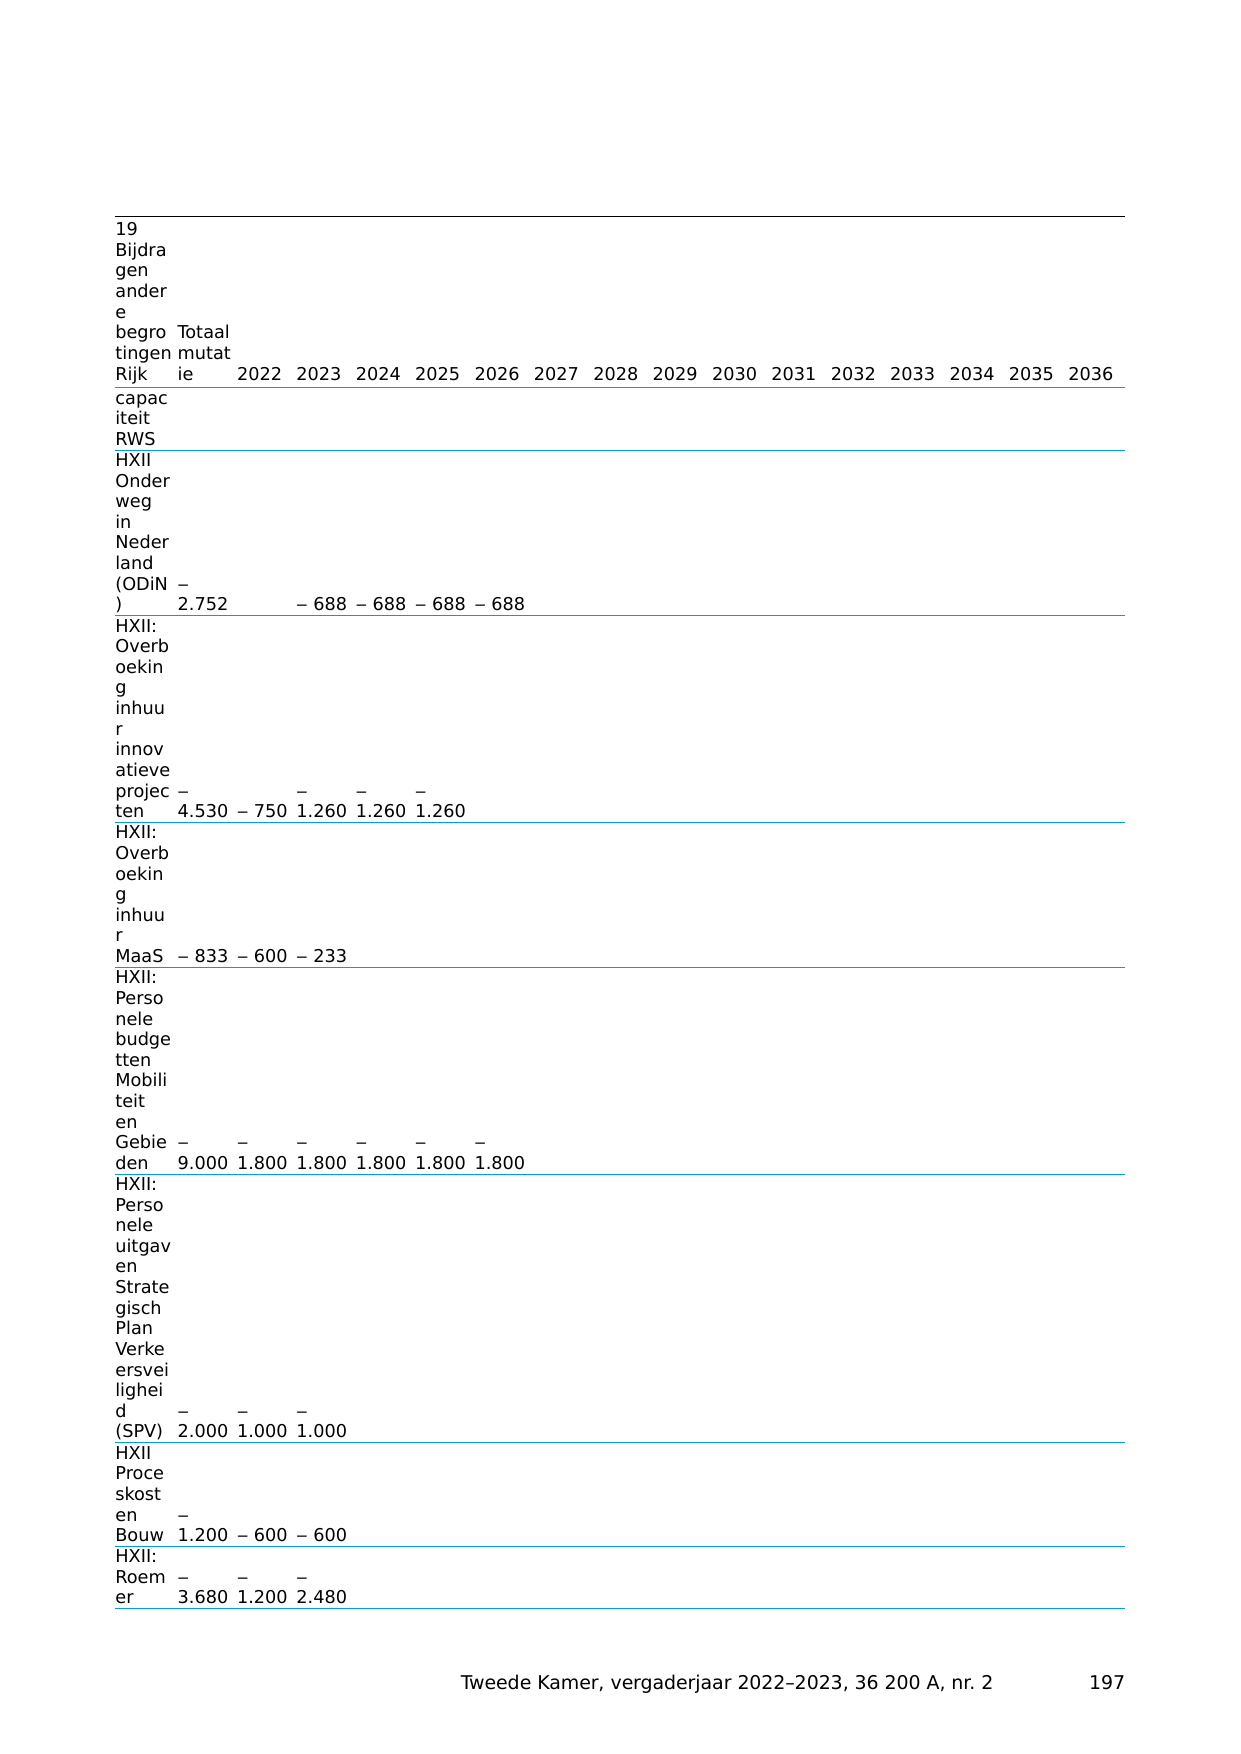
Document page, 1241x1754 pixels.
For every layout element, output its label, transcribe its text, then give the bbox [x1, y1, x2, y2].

table_cell [1065, 388, 1125, 449]
table_cell [887, 451, 946, 615]
table_cell [946, 451, 1006, 615]
table_cell [946, 388, 1006, 449]
table_cell 2028 [590, 217, 649, 387]
table_cell [471, 1443, 531, 1546]
table_cell [1065, 616, 1125, 822]
table_cell [650, 616, 709, 822]
table_cell HXII Onderweg in Nederland (ODiN) [115, 451, 174, 615]
table_cell [709, 388, 768, 449]
table_cell [590, 616, 649, 822]
table_cell ‒ 688 [471, 451, 531, 615]
table_cell HXII: Personele uitgaven Strategisch Plan Verkeersveiligheid (SPV) [115, 1175, 174, 1442]
table_cell [946, 1547, 1006, 1608]
table_cell [768, 968, 828, 1173]
table_cell [768, 388, 828, 449]
table_cell [353, 823, 412, 967]
table_cell [531, 968, 590, 1173]
table_cell [946, 616, 1006, 822]
table_cell [828, 451, 887, 615]
table_cell [1065, 1443, 1125, 1546]
table_cell [709, 1547, 768, 1608]
table_cell 2033 [887, 217, 946, 387]
table_cell [709, 968, 768, 1173]
table_cell ‒ 600 [234, 1443, 293, 1546]
table_cell [650, 1175, 709, 1442]
table_cell 2022 [234, 217, 293, 387]
table_cell [531, 616, 590, 822]
table_cell [709, 1443, 768, 1546]
table_cell 2025 [412, 217, 471, 387]
table_cell [887, 388, 946, 449]
table_cell [175, 388, 234, 449]
table_cell ‒ 1.200 [175, 1443, 234, 1546]
table_cell ‒ 2.000 [175, 1175, 234, 1442]
table_cell [650, 1443, 709, 1546]
table_cell [353, 1175, 412, 1442]
table_cell ‒ 600 [293, 1443, 353, 1546]
table_cell ‒ 750 [234, 616, 293, 822]
table_cell [353, 1547, 412, 1608]
table_cell 2026 [471, 217, 531, 387]
table_cell [1006, 1175, 1065, 1442]
table_cell [590, 1175, 649, 1442]
table_cell [887, 616, 946, 822]
table_cell [828, 968, 887, 1173]
table_cell [531, 1547, 590, 1608]
table_cell [946, 1443, 1006, 1546]
table_cell [768, 823, 828, 967]
table_cell [946, 823, 1006, 967]
table_cell HXII: Overboeking inhuur innovatieve projecten [115, 616, 174, 822]
table_cell ‒ 1.800 [353, 968, 412, 1173]
table_cell [531, 823, 590, 967]
table_cell [828, 388, 887, 449]
table_cell [1065, 1547, 1125, 1608]
table_cell [234, 388, 293, 449]
table_cell [590, 388, 649, 449]
table_cell [650, 451, 709, 615]
table_cell [768, 1175, 828, 1442]
table_cell [650, 968, 709, 1173]
table_cell [1006, 388, 1065, 449]
table_cell 19 Bijdragen andere begrotingen Rijk [115, 217, 174, 387]
table_cell HXII: Personele budgetten Mobiliteit en Gebieden [115, 968, 174, 1173]
table_cell ‒ 1.200 [234, 1547, 293, 1608]
table_cell [709, 823, 768, 967]
table_cell ‒ 1.000 [234, 1175, 293, 1442]
table_cell [887, 1547, 946, 1608]
table_cell [471, 616, 531, 822]
table_cell [887, 823, 946, 967]
table_cell [590, 451, 649, 615]
table_cell ‒ 1.800 [471, 968, 531, 1173]
table_cell [234, 451, 293, 615]
table_cell [828, 823, 887, 967]
table_cell [531, 1175, 590, 1442]
table_cell [768, 1443, 828, 1546]
table_cell [471, 1175, 531, 1442]
table_cell [650, 388, 709, 449]
table_cell HXII: Roemer [115, 1547, 174, 1608]
table_cell [650, 1547, 709, 1608]
table_cell [590, 1443, 649, 1546]
table_cell [887, 1443, 946, 1546]
table_cell [412, 1443, 471, 1546]
table_cell 2029 [650, 217, 709, 387]
table_cell [768, 1547, 828, 1608]
table_cell 2035 [1006, 217, 1065, 387]
table_cell [1006, 451, 1065, 615]
table_cell 2024 [353, 217, 412, 387]
table_cell HXII Proceskosten Bouw [115, 1443, 174, 1546]
table_cell ‒ 688 [293, 451, 353, 615]
table_cell [1065, 1175, 1125, 1442]
table_cell Totaal mutatie [175, 217, 234, 387]
table_cell [1065, 823, 1125, 967]
table_cell ‒ 688 [353, 451, 412, 615]
table_cell [650, 823, 709, 967]
table_cell [1065, 968, 1125, 1173]
table_cell [1006, 1443, 1065, 1546]
table_cell 2031 [768, 217, 828, 387]
table_cell ‒ 600 [234, 823, 293, 967]
table_cell [1006, 968, 1065, 1173]
table_cell [887, 1175, 946, 1442]
table_header Tabel 74 Artikel 19 Bijdragen andere begrotingen Rijk (bedragen x € 1.000) [115, 191, 1125, 216]
table_cell [412, 823, 471, 967]
table_cell 2036 [1065, 217, 1125, 387]
table_cell [471, 388, 531, 449]
table_cell ‒ 1.260 [353, 616, 412, 822]
table_cell ‒ 4.530 [175, 616, 234, 822]
table_cell [828, 616, 887, 822]
table_cell [590, 1547, 649, 1608]
table_cell ‒ 1.260 [412, 616, 471, 822]
table_cell ‒ 233 [293, 823, 353, 967]
table_cell 2032 [828, 217, 887, 387]
table_cell ‒ 1.800 [293, 968, 353, 1173]
table_cell [471, 823, 531, 967]
table_cell 2023 [293, 217, 353, 387]
table_cell 2034 [946, 217, 1006, 387]
table_cell ‒ 9.000 [175, 968, 234, 1173]
table_cell [1006, 616, 1065, 822]
table_cell ‒ 1.000 [293, 1175, 353, 1442]
table_cell [531, 451, 590, 615]
table_cell [709, 451, 768, 615]
table_cell [293, 388, 353, 449]
table_cell [412, 388, 471, 449]
table_cell [1006, 1547, 1065, 1608]
table_cell [709, 1175, 768, 1442]
table_cell [412, 1547, 471, 1608]
table_cell [887, 968, 946, 1173]
table_cell [768, 616, 828, 822]
table_cell [412, 1175, 471, 1442]
table_cell capaciteit RWS [115, 388, 174, 449]
table_cell ‒ 3.680 [175, 1547, 234, 1608]
table_cell [828, 1547, 887, 1608]
table_cell [353, 388, 412, 449]
table_cell [471, 1547, 531, 1608]
table_cell ‒ 1.800 [412, 968, 471, 1173]
table_cell [531, 1443, 590, 1546]
table_cell 2027 [531, 217, 590, 387]
table_cell [590, 823, 649, 967]
table_cell HXII: Overboeking inhuur MaaS [115, 823, 174, 967]
table_cell ‒ 1.260 [293, 616, 353, 822]
table_cell ‒ 688 [412, 451, 471, 615]
table_cell [353, 1443, 412, 1546]
table_cell [1065, 451, 1125, 615]
table_cell [946, 968, 1006, 1173]
table_cell ‒ 2.752 [175, 451, 234, 615]
table_cell [768, 451, 828, 615]
table_cell [590, 968, 649, 1173]
table_cell [828, 1175, 887, 1442]
table_cell ‒ 833 [175, 823, 234, 967]
table_cell [828, 1443, 887, 1546]
table_cell [531, 388, 590, 449]
table_cell ‒ 2.480 [293, 1547, 353, 1608]
table_cell [946, 1175, 1006, 1442]
table_cell 2030 [709, 217, 768, 387]
table_cell [709, 616, 768, 822]
table_cell ‒ 1.800 [234, 968, 293, 1173]
table_cell [1006, 823, 1065, 967]
